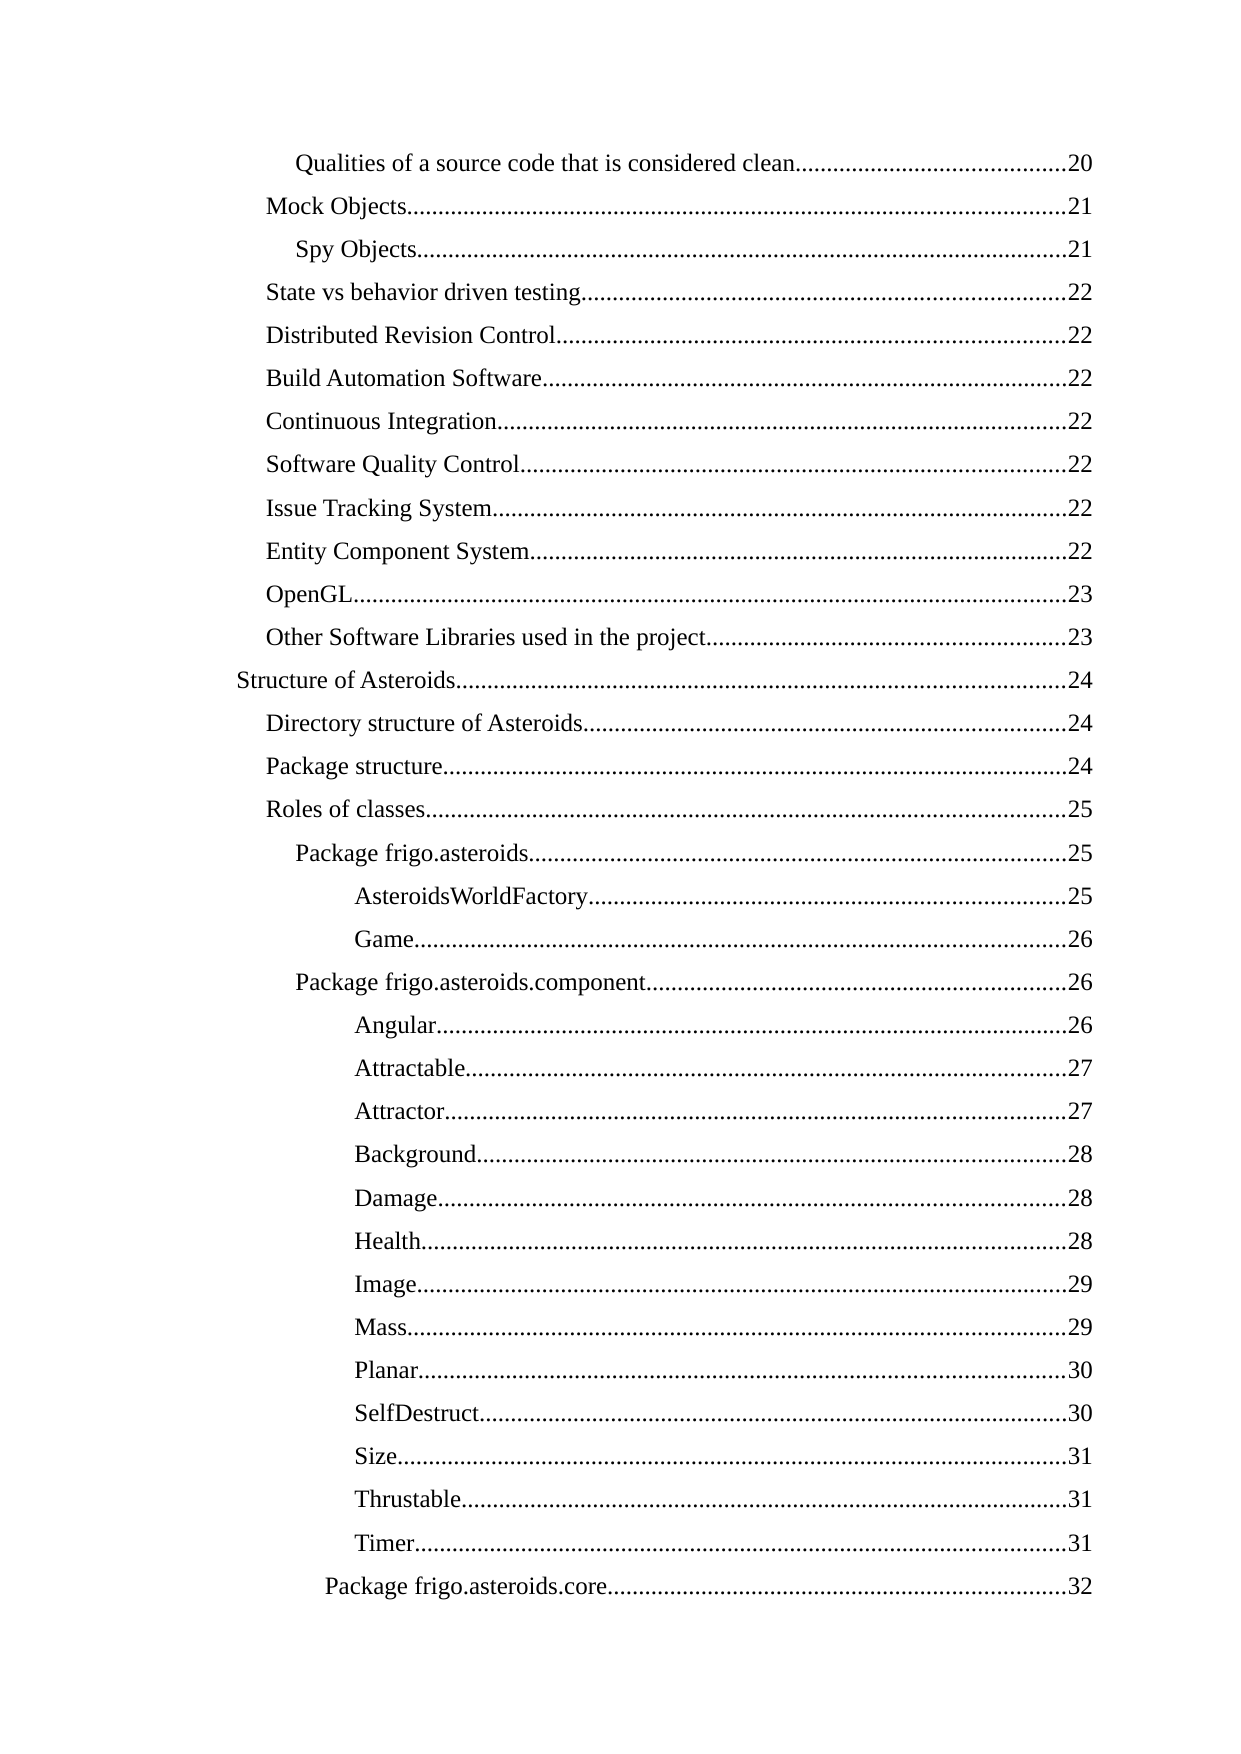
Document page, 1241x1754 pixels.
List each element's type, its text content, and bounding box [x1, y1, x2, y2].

text OpenGL 23 [266, 579, 1093, 608]
text Issue Tracking System 22 [266, 493, 1093, 521]
text Structure of Asteroids 24 [236, 665, 1093, 694]
text Entity Component System 22 [266, 536, 1093, 564]
text Package frigo.asteroids.core 32 [324, 1571, 1093, 1599]
text Damage 28 [354, 1183, 1093, 1211]
text Attractable 27 [354, 1053, 1093, 1082]
text Background 28 [354, 1139, 1093, 1168]
text Size 31 [354, 1441, 1093, 1470]
text Package structure 24 [266, 751, 1093, 780]
text Timer 31 [354, 1528, 1093, 1556]
text Planar 30 [354, 1355, 1093, 1384]
text AsteroidsWorldFactory 25 [354, 881, 1093, 909]
text Game 26 [354, 924, 1093, 953]
text State vs behavior driven testing 22 [266, 277, 1093, 306]
text Mass 29 [354, 1312, 1093, 1341]
text Continuous Integration 22 [266, 406, 1093, 435]
text Package frigo.asteroids.component 26 [295, 967, 1093, 996]
text Build Automation Software 22 [266, 363, 1093, 392]
text Image 29 [354, 1269, 1093, 1298]
text Directory structure of Asteroids 24 [266, 708, 1093, 737]
text Package frigo.asteroids 25 [295, 838, 1093, 866]
text Thrustable 31 [354, 1484, 1093, 1513]
text Spy Objects 21 [295, 234, 1093, 263]
text Angular 26 [354, 1010, 1093, 1039]
text Distributed Revision Control 22 [266, 320, 1093, 349]
text Roles of classes 25 [266, 794, 1093, 823]
text Other Software Libraries used in the project 23 [266, 622, 1093, 651]
text Health 28 [354, 1226, 1093, 1254]
text Mock Objects 21 [266, 191, 1093, 219]
text SelfDestruct 30 [354, 1398, 1093, 1427]
text Qualities of a source code that is considered clean 20 [295, 148, 1093, 176]
text Software Quality Control 22 [266, 449, 1093, 478]
text Attractor 27 [354, 1096, 1093, 1125]
